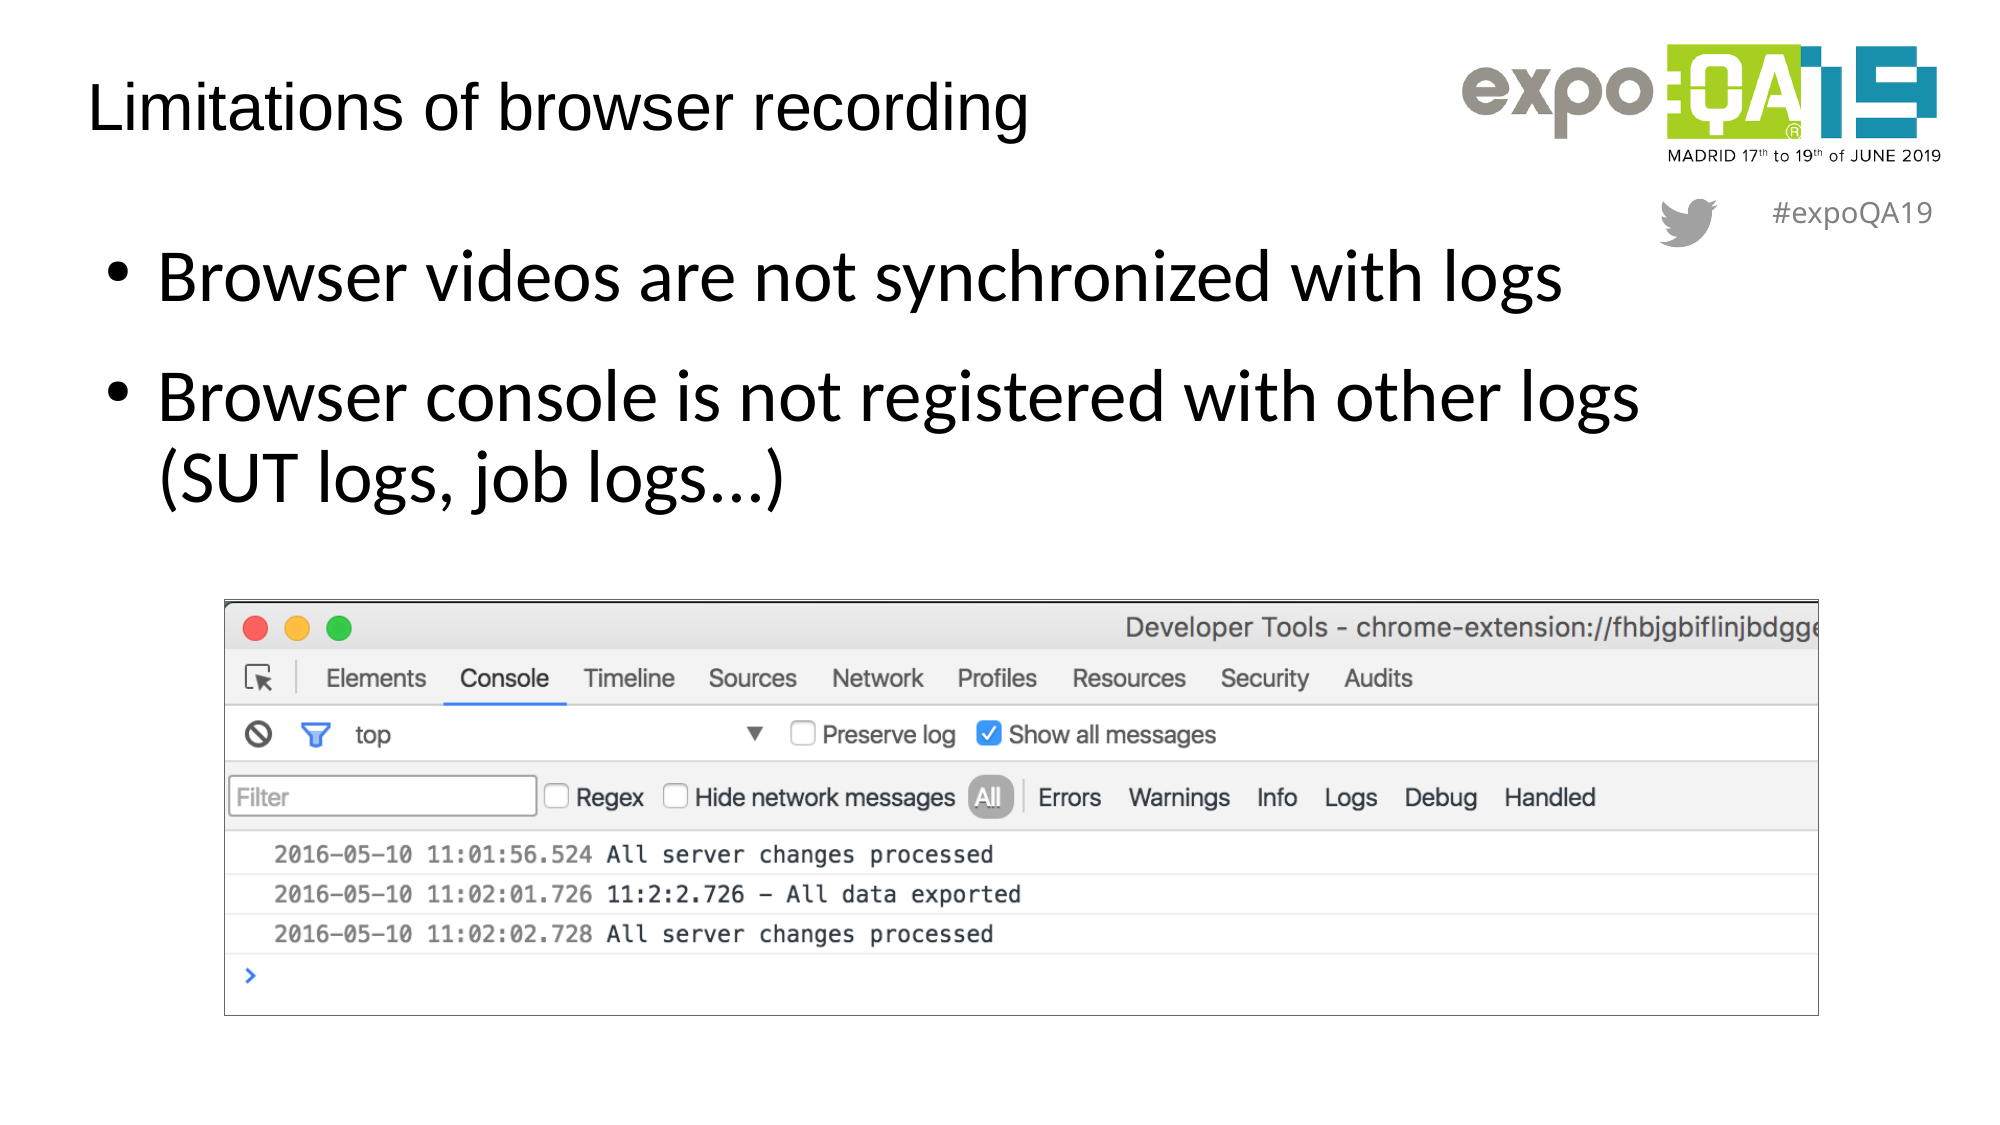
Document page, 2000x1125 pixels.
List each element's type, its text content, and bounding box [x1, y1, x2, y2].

title Limitations of browser recording [72, 54, 1277, 164]
picture [224, 599, 1819, 1016]
picture [1429, 37, 1948, 165]
picture [1659, 193, 1718, 229]
list Browser videos are not synchronized with logs Browser console is not registered with other logs (SUT logs, job logs...) [72, 229, 1772, 343]
